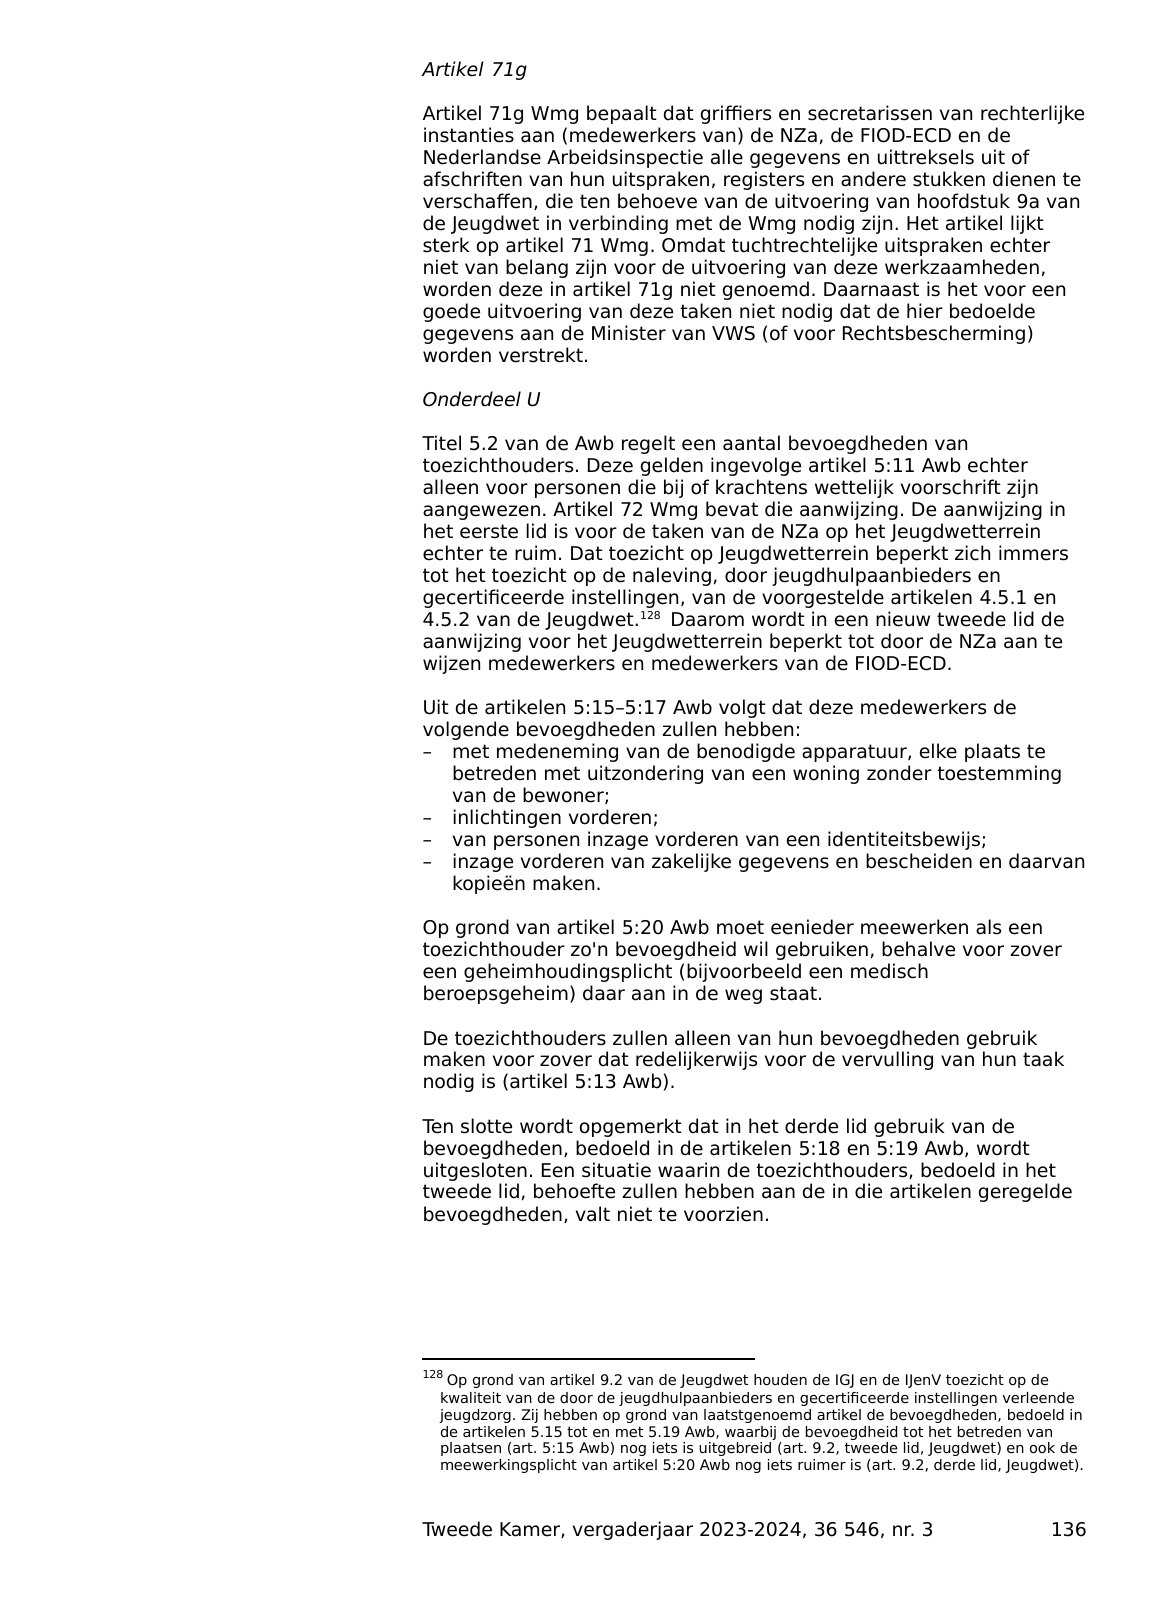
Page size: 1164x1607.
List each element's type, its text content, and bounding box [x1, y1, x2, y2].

text – met medeneming van de benodigde apparatuur, elke plaats te betreden met uitzondering van een woning zonder toestemming van de bewoner; [422, 741, 1087, 807]
text – van personen inzage vorderen van een identiteitsbewijs; [422, 829, 1087, 851]
text Op grond van artikel 5:20 Awb moet eenieder meewerken als een toezichthouder zo'n bevoegdheid wil gebruiken, behalve voor zover een geheimhoudingsplicht (bijvoorbeeld een medisch beroepsgeheim) daar aan in de weg staat. [422, 917, 1087, 1005]
text Op grond van artikel 9.2 van de Jeugdwet houden de IGJ en de IJenV toezicht op de kwaliteit van de door de jeugdhulpaanbieders en gecertificeerde instellingen verleende jeugdzorg. Zij hebben op grond van laatstgenoemd artikel de bevoegdheden, bedoeld in de artikelen 5.15 tot en met 5.19 Awb, waarbij de bevoegdheid tot het betreden van plaatsen (art. 5:15 Awb) nog iets is uitgebreid (art. 9.2, tweede lid, Jeugdwet) en ook de meewerkingsplicht van artikel 5:20 Awb nog iets ruimer is (art. 9.2, derde lid, Jeugdwet). [422, 1368, 1087, 1474]
subtitle Artikel 71g [422, 59, 1087, 81]
text Titel 5.2 van de Awb regelt een aantal bevoegdheden van toezichthouders. Deze gelden ingevolge artikel 5:11 Awb echter alleen voor personen die bij of krachtens wettelijk voorschrift zijn aangewezen. Artikel 72 Wmg bevat die aanwijzing. De aanwijzing in het eerste lid is voor de taken van de NZa op het Jeugdwetterrein echter te ruim. Dat toezicht op Jeugdwetterrein beperkt zich immers tot het toezicht op de naleving, door jeugdhulpaanbieders en gecertificeerde instellingen, van de voorgestelde artikelen 4.5.1 en 4.5.2 van de Jeugdwet. Daarom wordt in een nieuw tweede lid de aanwijzing voor het Jeugdwetterrein beperkt tot door de NZa aan te wijzen medewerkers en medewerkers van de FIOD-ECD. [422, 433, 1087, 675]
text Artikel 71g Wmg bepaalt dat griffiers en secretarissen van rechterlijke instanties aan (medewerkers van) de NZa, de FIOD-ECD en de Nederlandse Arbeidsinspectie alle gegevens en uittreksels uit of afschriften van hun uitspraken, registers en andere stukken dienen te verschaffen, die ten behoeve van de uitvoering van hoofdstuk 9a van de Jeugdwet in verbinding met de Wmg nodig zijn. Het artikel lijkt sterk op artikel 71 Wmg. Omdat tuchtrechtelijke uitspraken echter niet van belang zijn voor de uitvoering van deze werkzaamheden, worden deze in artikel 71g niet genoemd. Daarnaast is het voor een goede uitvoering van deze taken niet nodig dat de hier bedoelde gegevens aan de Minister van VWS (of voor Rechtsbescherming) worden verstrekt. [422, 103, 1087, 367]
text De toezichthouders zullen alleen van hun bevoegdheden gebruik maken voor zover dat redelijkerwijs voor de vervulling van hun taak nodig is (artikel 5:13 Awb). [422, 1027, 1087, 1093]
text – inlichtingen vorderen; [422, 807, 1087, 829]
text Uit de artikelen 5:15–5:17 Awb volgt dat deze medewerkers de volgende bevoegdheden zullen hebben: [422, 697, 1087, 741]
text – inzage vorderen van zakelijke gegevens en bescheiden en daarvan kopieën maken. [422, 851, 1087, 895]
subtitle Onderdeel U [422, 389, 1087, 411]
text Ten slotte wordt opgemerkt dat in het derde lid gebruik van de bevoegdheden, bedoeld in de artikelen 5:18 en 5:19 Awb, wordt uitgesloten. Een situatie waarin de toezichthouders, bedoeld in het tweede lid, behoefte zullen hebben aan de in die artikelen geregelde bevoegdheden, valt niet te voorzien. [422, 1116, 1087, 1225]
